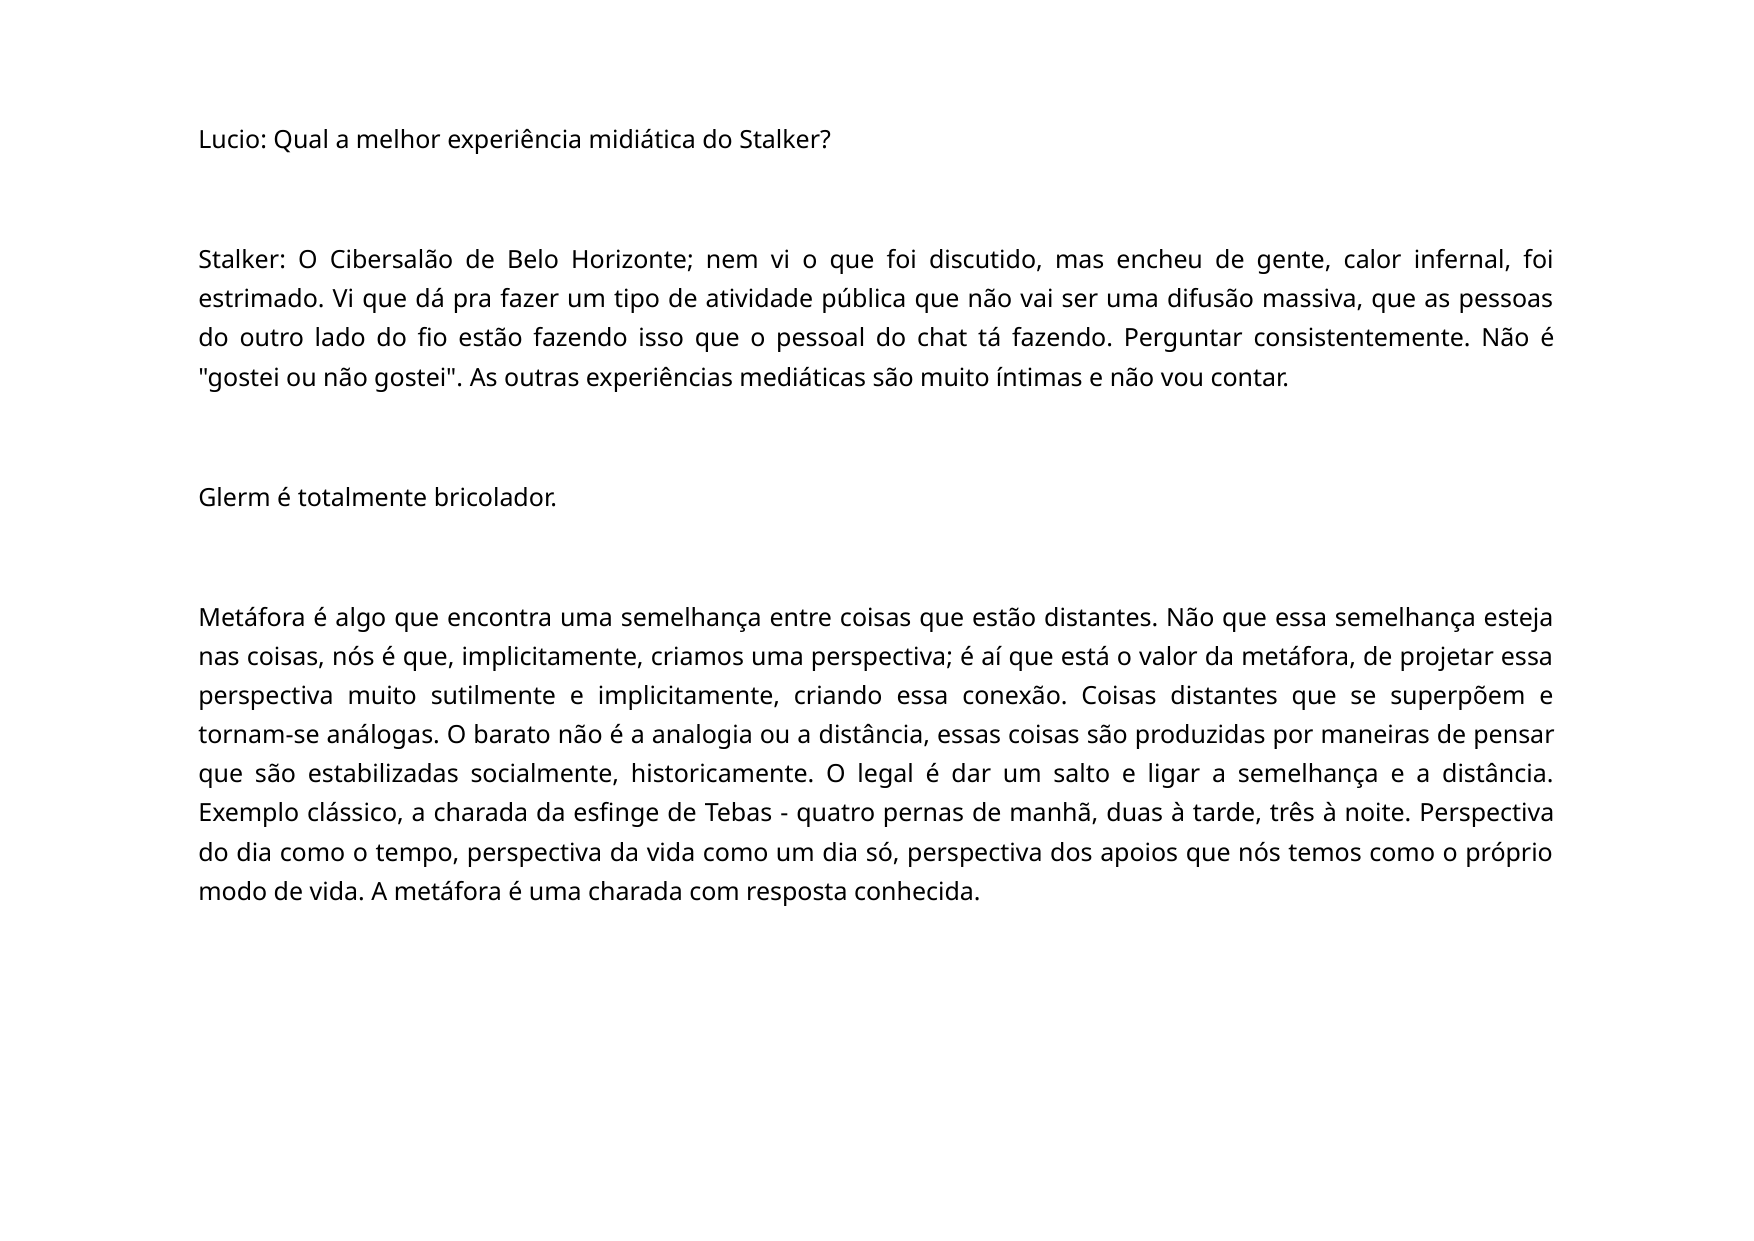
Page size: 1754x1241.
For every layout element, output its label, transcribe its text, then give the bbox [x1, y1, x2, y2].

text Stalker: O Cibersalão de Belo Horizonte; nem vi o que foi discutido, mas encheu de gente, calor infernal, foi estrimado. Vi que dá pra fazer um tipo de atividade pública que não vai ser uma difusão massiva, que as pessoas do outro lado do fio estão fazendo isso que o pessoal do chat tá fazendo. Perguntar consistentemente. Não é "gostei ou não gostei". As outras experiências mediáticas são muito íntimas e não vou contar. [198, 242, 1556, 393]
text Lucio: Qual a melhor experiência midiática do Stalker? [198, 122, 1556, 156]
text Metáfora é algo que encontra uma semelhança entre coisas que estão distantes. Não que essa semelhança esteja nas coisas, nós é que, implicitamente, criamos uma perspectiva; é aí que está o valor da metáfora, de projetar essa perspectiva muito sutilmente e implicitamente, criando essa conexão. Coisas distantes que se superpõem e tornam-se análogas. O barato não é a analogia ou a distância, essas coisas são produzidas por maneiras de pensar que são estabilizadas socialmente, historicamente. O legal é dar um salto e ligar a semelhança e a distância. Exemplo clássico, a charada da esfinge de Tebas - quatro pernas de manhã, duas à tarde, três à noite. Perspectiva do dia como o tempo, perspectiva da vida como um dia só, perspectiva dos apoios que nós temos como o próprio modo de vida. A metáfora é uma charada com resposta conhecida. [198, 599, 1556, 907]
text Glerm é totalmente bricolador. [198, 479, 1556, 513]
